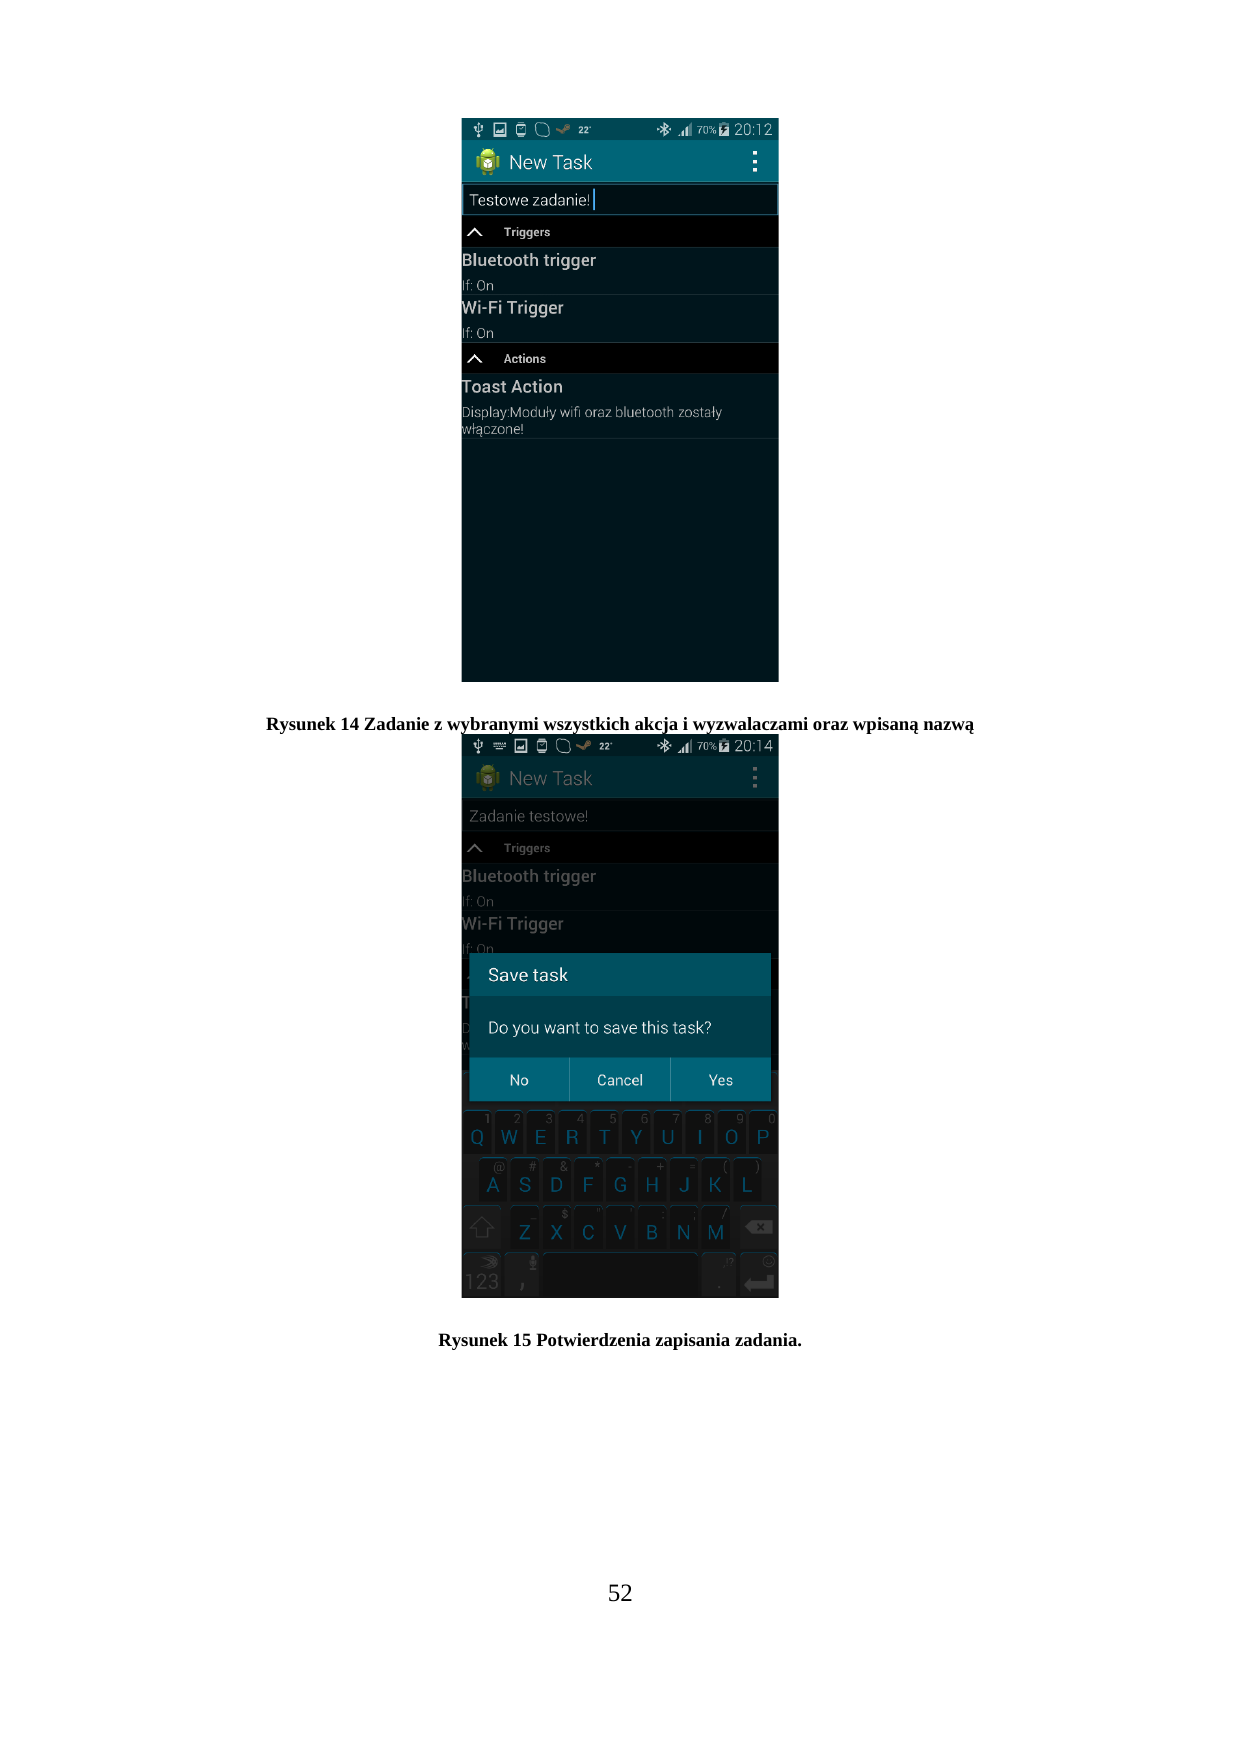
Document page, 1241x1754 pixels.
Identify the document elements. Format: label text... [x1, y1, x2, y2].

picture [461, 118, 779, 682]
text Rysunek 15 Potwierdzenia zapisania zadania. [118, 1329, 1122, 1350]
picture [461, 734, 779, 1298]
text Rysunek 14 Zadanie z wybranymi wszystkich akcja i wyzwalaczami oraz wpisaną nazwą [118, 713, 1122, 734]
